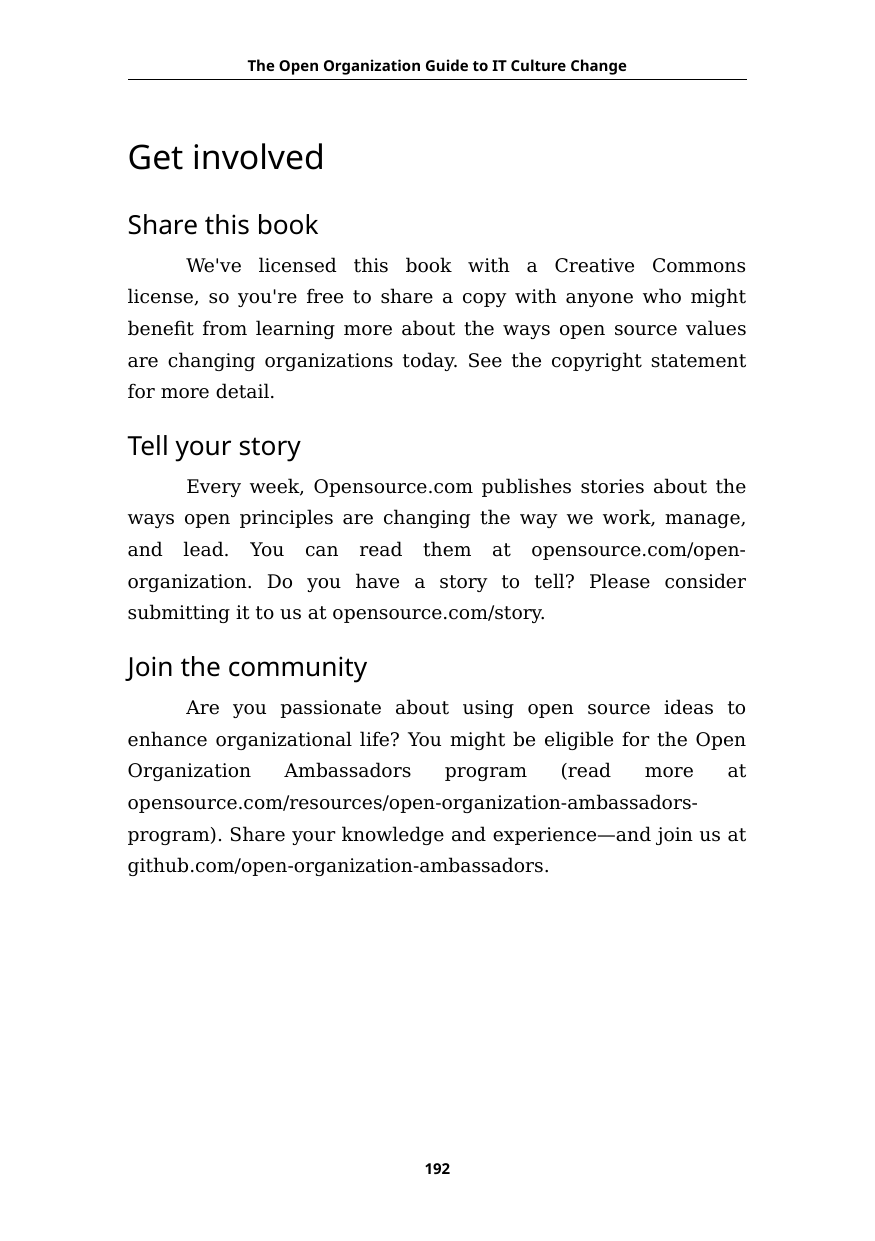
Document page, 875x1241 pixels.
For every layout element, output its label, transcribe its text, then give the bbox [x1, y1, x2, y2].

subtitle Tell your story [127, 427, 747, 463]
subtitle Get involved [127, 133, 747, 179]
subtitle Join the community [127, 649, 747, 684]
text Are you passionate about using open source ideas to enhance organizational life? You might be eligible for the Open Organization Ambassadors program (read more at opensource.com/resources/open-organization-ambassadors-program). Share your knowledge and experience—and join us at github.com/open-organization-ambassadors. [127, 697, 747, 877]
subtitle Share this book [127, 206, 747, 242]
text Every week, Opensource.com publishes stories about the ways open principles are changing the way we work, manage, and lead. You can read them at opensource.com/open-organization. Do you have a story to tell? Please consider submitting it to us at opensource.com/story. [127, 476, 747, 624]
text We've licensed this book with a Creative Commons license, so you're free to share a copy with anyone who might benefit from learning more about the ways open source values are changing organizations today. See the copyright statement for more detail. [127, 254, 747, 403]
